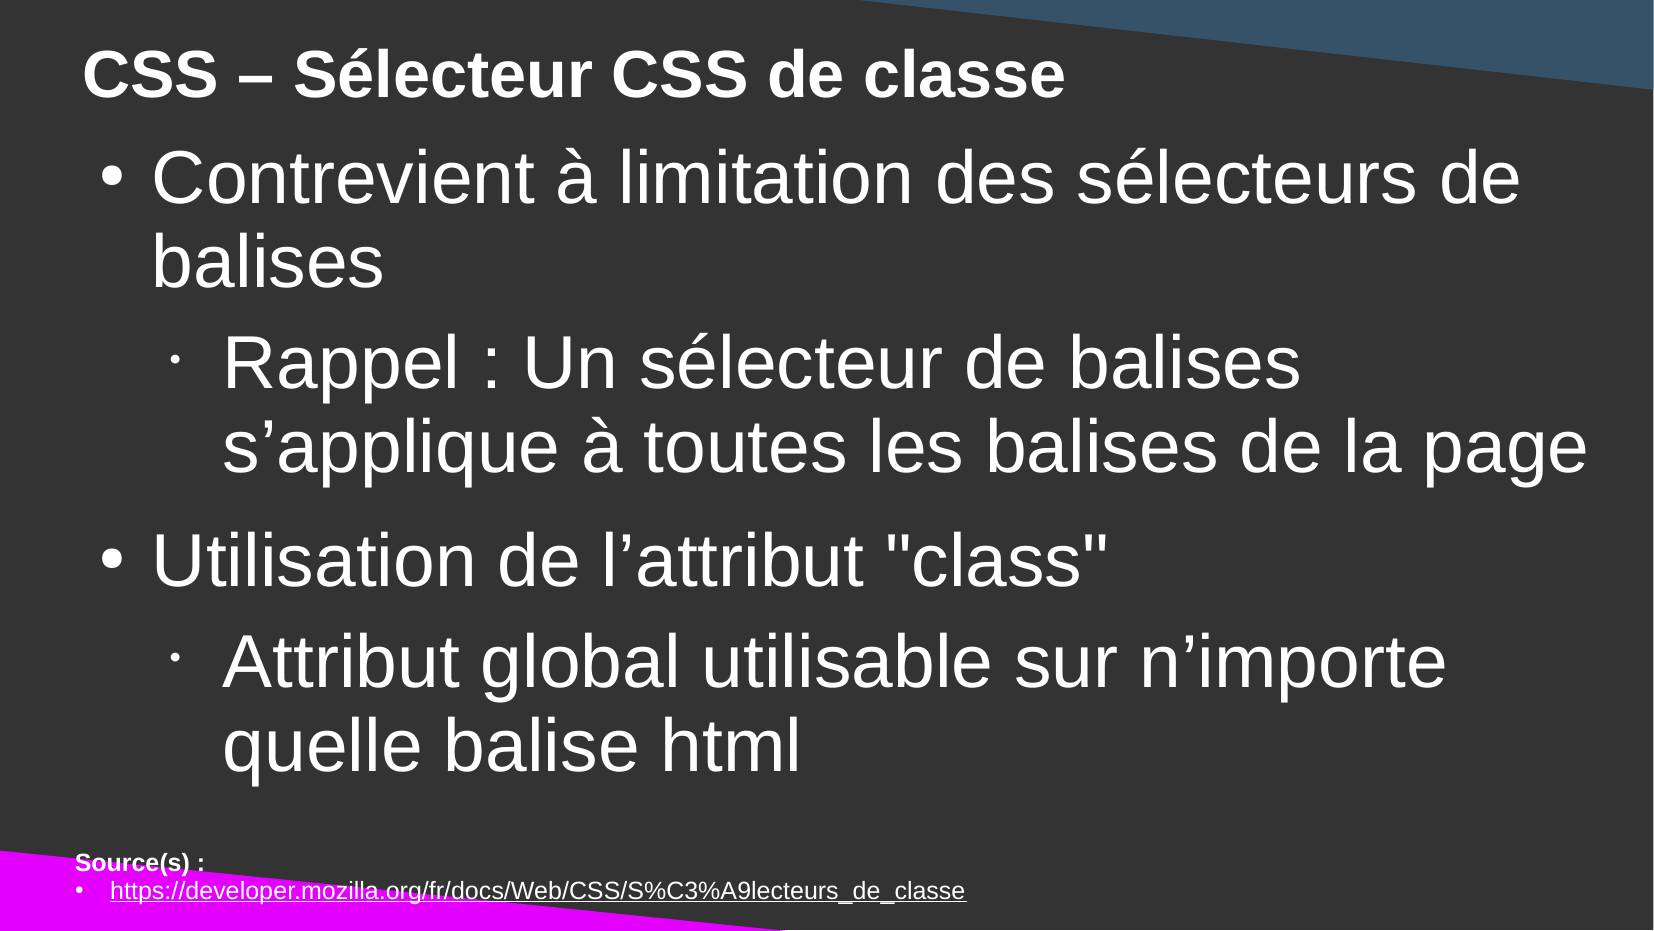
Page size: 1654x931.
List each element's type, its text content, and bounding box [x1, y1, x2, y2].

text_box [0, 850, 788, 931]
list Contrevient à limitation des sélecteurs de balises Rappel : Un sélecteur de balises s’applique à toutes les balises de la page Utilisation de l’attribut "class" Attribut global utilisable sur n’importe quelle balise html [80, 135, 1605, 815]
text_box [858, 0, 1654, 90]
text_box Source(s) : https://developer.mozilla.org/fr/docs/Web/CSS/S%C3%A9lecteurs_de_classe [60, 841, 1546, 913]
title CSS – Sélecteur CSS de classe [82, 37, 1571, 114]
